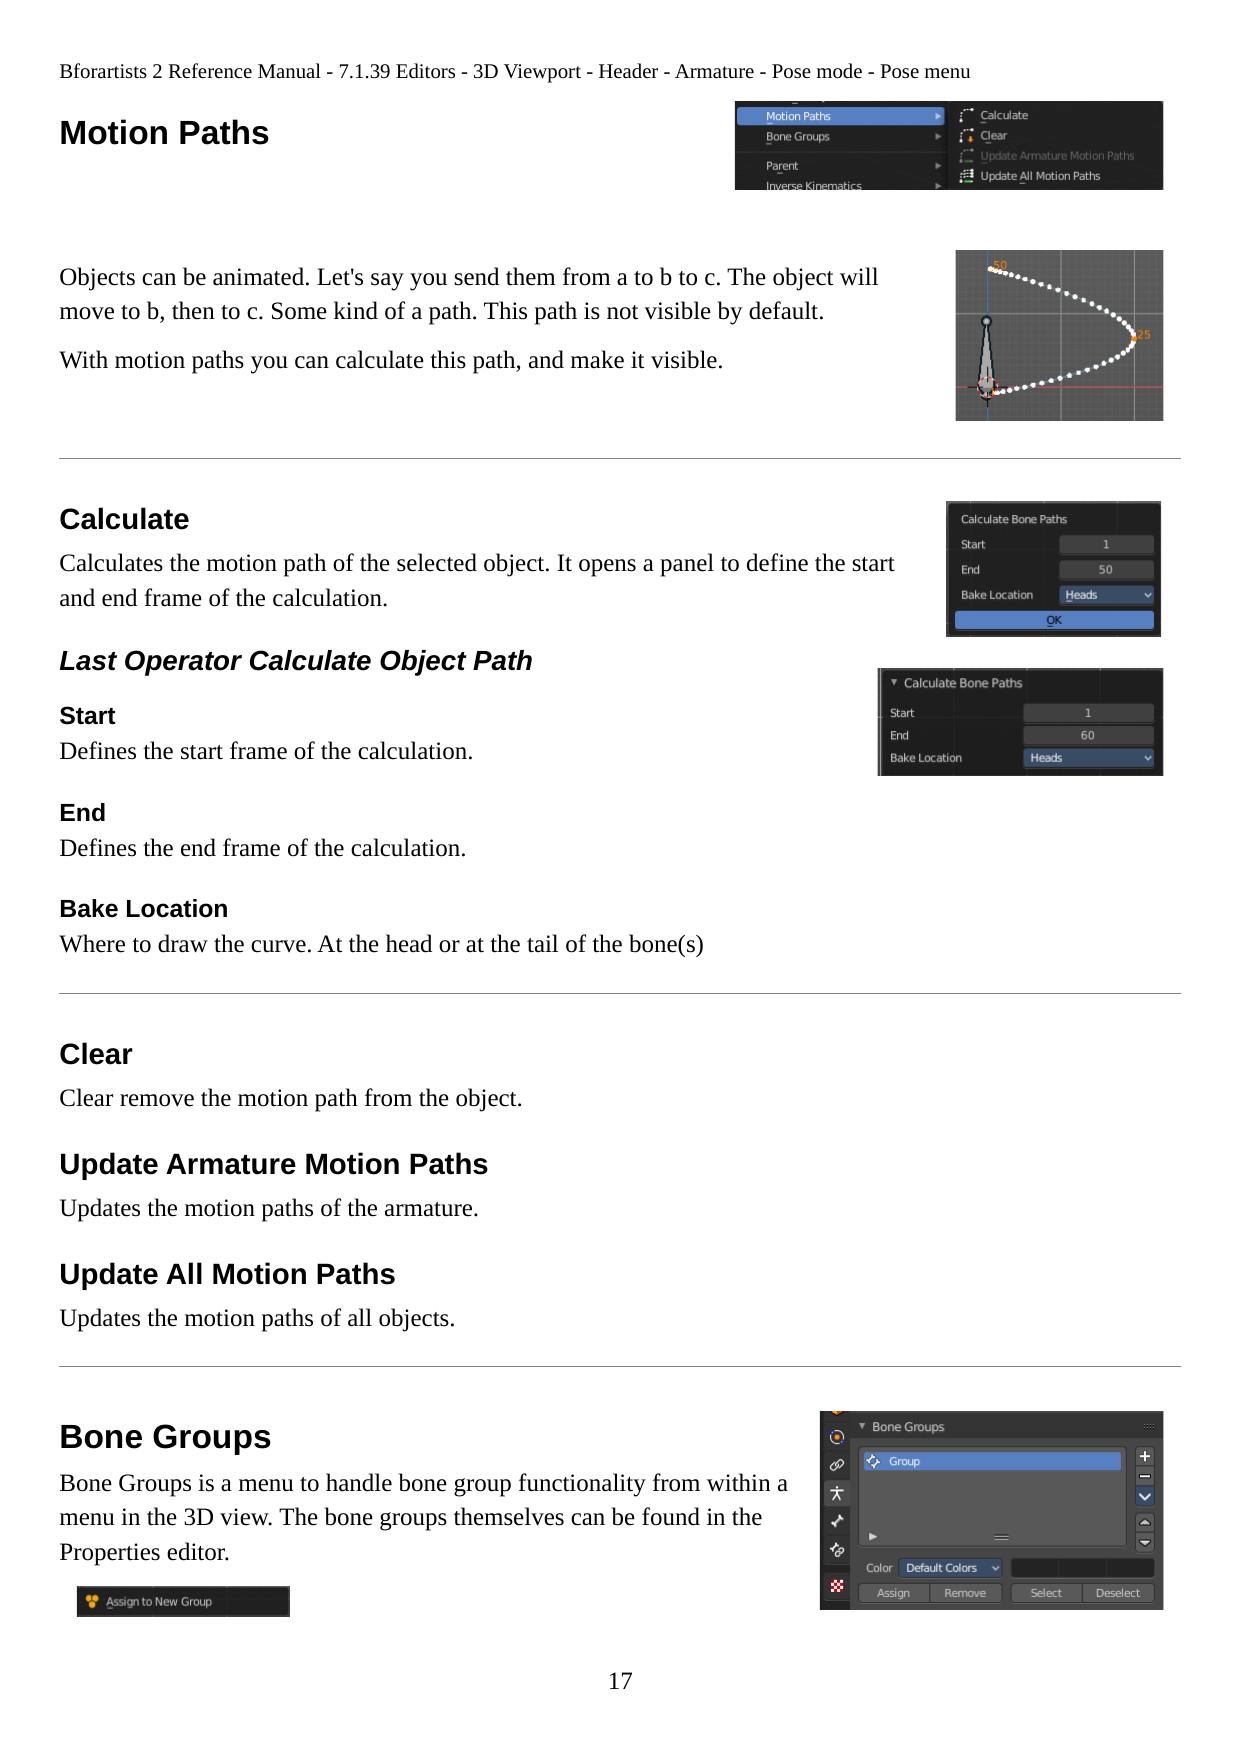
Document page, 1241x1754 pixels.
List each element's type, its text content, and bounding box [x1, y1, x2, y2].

text Clear remove the motion path from the object. [59, 1083, 1181, 1112]
subtitle End [59, 798, 1181, 826]
text Bone Groups is a menu to handle bone group functionality from within a menu in the 3D view. The bone groups themselves can be found in the Properties editor. [59, 1468, 819, 1566]
subtitle Last Operator Calculate Object Path [59, 644, 1181, 676]
text Where to draw the curve. At the head or at the tail of the bone(s) [59, 929, 1181, 958]
picture [955, 250, 1164, 421]
text Updates the motion paths of all objects. [59, 1303, 1181, 1332]
subtitle [1162, 502, 1181, 536]
subtitle [1164, 701, 1181, 730]
subtitle Update All Motion Paths [59, 1257, 1181, 1290]
text Calculates the motion path of the selected object. It opens a panel to define the start and end frame of the calculation. [59, 548, 946, 612]
subtitle Bone Groups [59, 1417, 819, 1456]
subtitle Calculate [59, 502, 946, 536]
picture [877, 668, 1164, 776]
subtitle [1164, 113, 1181, 151]
picture [819, 1411, 1164, 1610]
picture [734, 101, 1164, 190]
text Defines the end frame of the calculation. [59, 833, 1181, 861]
subtitle [1164, 1417, 1181, 1456]
text Objects can be animated. Let's say you send them from a to b to c. The object will move to b, then to c. Some kind of a path. This path is not visible by default. [59, 262, 955, 325]
subtitle Motion Paths [59, 113, 734, 151]
picture [76, 1586, 290, 1617]
picture [946, 501, 1162, 637]
subtitle Start [59, 701, 877, 730]
text Defines the start frame of the calculation. [59, 736, 877, 765]
text Updates the motion paths of the armature. [59, 1193, 1181, 1222]
text With motion paths you can calculate this path, and make it visible. [59, 345, 955, 374]
subtitle Clear [59, 1037, 1181, 1071]
subtitle Update Armature Motion Paths [59, 1147, 1181, 1180]
subtitle Bake Location [59, 894, 1181, 923]
